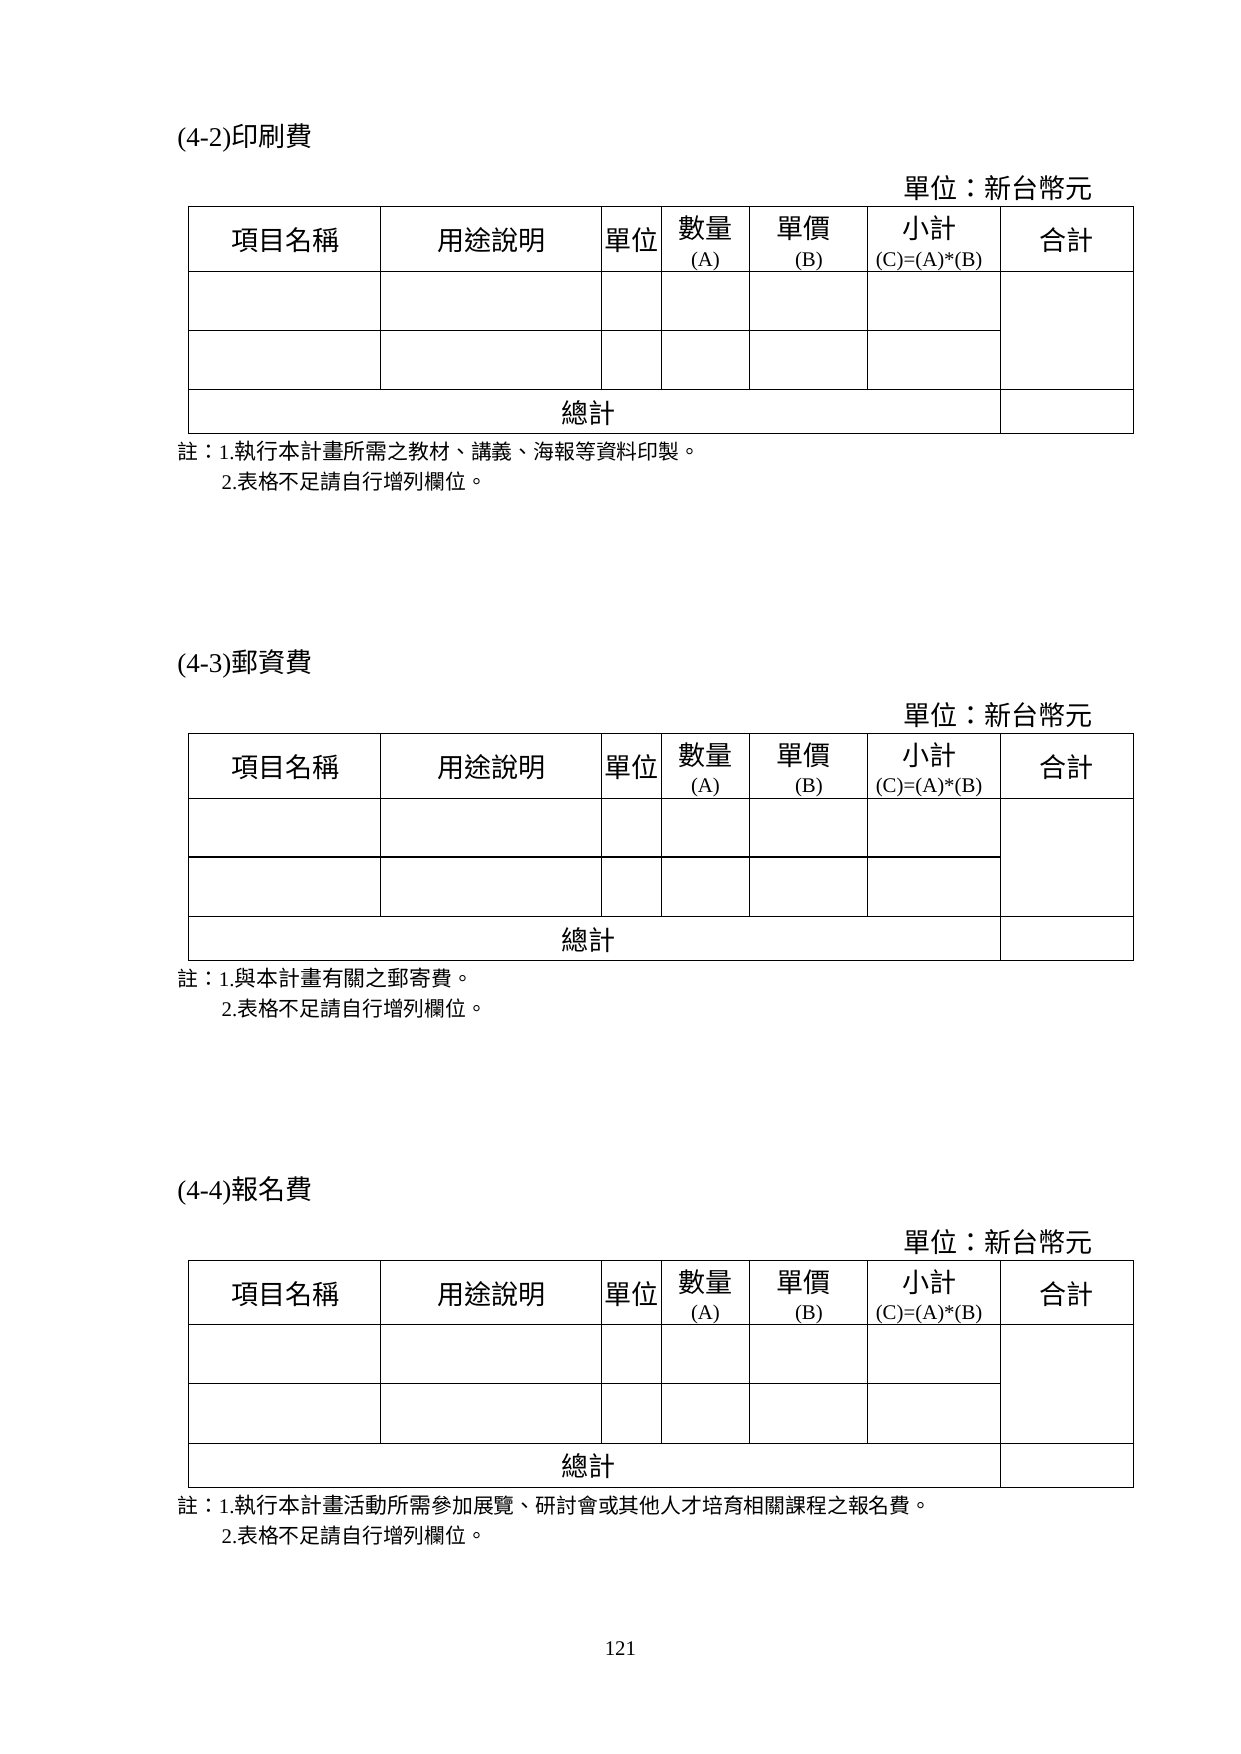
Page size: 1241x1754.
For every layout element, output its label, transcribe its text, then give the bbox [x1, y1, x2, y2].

table_cell [868, 1384, 1000, 1442]
table_cell [189, 858, 380, 916]
text 單位：新台幣元 [196, 694, 1092, 733]
table_cell 總計 [189, 1444, 1000, 1487]
text 單位：新台幣元 [196, 167, 1092, 206]
table_cell [750, 331, 867, 389]
text 註：1.執行本計畫活動所需參加展覽、研討會或其他人才培育相關課程之報名費。 [177, 1488, 1122, 1519]
table_cell [868, 858, 1000, 916]
table_header 單價 (B) [750, 207, 867, 271]
text 2.表格不足請自行增列欄位。 [221, 466, 1122, 496]
text 單位：新台幣元 [196, 1221, 1092, 1260]
table_cell [381, 799, 601, 856]
table_cell [1001, 272, 1133, 389]
table_cell 總計 [189, 390, 1000, 433]
table_cell [381, 272, 601, 329]
table_header 單價 (B) [750, 1261, 867, 1324]
table_header 小計 (C)=(A)*(B) [868, 734, 1000, 797]
table_header 用途說明 [381, 734, 601, 797]
table_header 合計 [1001, 207, 1133, 271]
table_cell [602, 1325, 661, 1383]
text 2.表格不足請自行增列欄位。 [221, 992, 1122, 1023]
table_header 項目名稱 [189, 1261, 380, 1324]
table_header 數量 (A) [662, 734, 749, 797]
table_cell [662, 331, 749, 389]
table_cell [1001, 1325, 1133, 1442]
table_cell [189, 1325, 380, 1383]
table_cell [602, 858, 661, 916]
text (4-2)印刷費 [118, 113, 1122, 154]
table_cell [662, 799, 749, 856]
table_cell [750, 272, 867, 329]
table_cell 總計 [189, 917, 1000, 960]
table_header 單位 [602, 734, 661, 797]
table_cell [868, 799, 1000, 856]
table_cell [1001, 390, 1133, 433]
table_cell [868, 331, 1000, 389]
table_cell [750, 1325, 867, 1383]
table_header 用途說明 [381, 207, 601, 271]
text (4-3)郵資費 [118, 639, 1122, 681]
table_cell [868, 272, 1000, 329]
table_cell [602, 1384, 661, 1442]
table_cell [750, 1384, 867, 1442]
table_cell [189, 799, 380, 856]
table_cell [750, 799, 867, 856]
table_header 小計 (C)=(A)*(B) [868, 1261, 1000, 1324]
table_header 單價 (B) [750, 734, 867, 797]
table_header 合計 [1001, 1261, 1133, 1324]
table_header 項目名稱 [189, 734, 380, 797]
table_cell [750, 858, 867, 916]
table_cell [662, 858, 749, 916]
table_cell [1001, 799, 1133, 916]
table_cell [868, 1325, 1000, 1383]
table_cell [602, 331, 661, 389]
table_cell [189, 331, 380, 389]
table_cell [1001, 1444, 1133, 1487]
text (4-4)報名費 [118, 1166, 1122, 1208]
text 註：1.執行本計畫所需之教材、講義、海報等資料印製。 [177, 434, 1122, 466]
text 註：1.與本計畫有關之郵寄費。 [177, 961, 1122, 992]
table_header 合計 [1001, 734, 1133, 797]
table_cell [602, 272, 661, 329]
table_header 用途說明 [381, 1261, 601, 1324]
table_cell [662, 272, 749, 329]
table_header 小計 (C)=(A)*(B) [868, 207, 1000, 271]
table_cell [381, 858, 601, 916]
table_cell [381, 1325, 601, 1383]
table_header 數量 (A) [662, 1261, 749, 1324]
table_cell [381, 1384, 601, 1442]
table_cell [662, 1325, 749, 1383]
table_header 單位 [602, 207, 661, 271]
table_cell [602, 799, 661, 856]
table_cell [381, 331, 601, 389]
table_cell [189, 272, 380, 329]
table_cell [662, 1384, 749, 1442]
table_header 項目名稱 [189, 207, 380, 271]
table_header 單位 [602, 1261, 661, 1324]
table_header 數量 (A) [662, 207, 749, 271]
text 2.表格不足請自行增列欄位。 [221, 1519, 1122, 1549]
table_cell [1001, 917, 1133, 960]
table_cell [189, 1384, 380, 1442]
